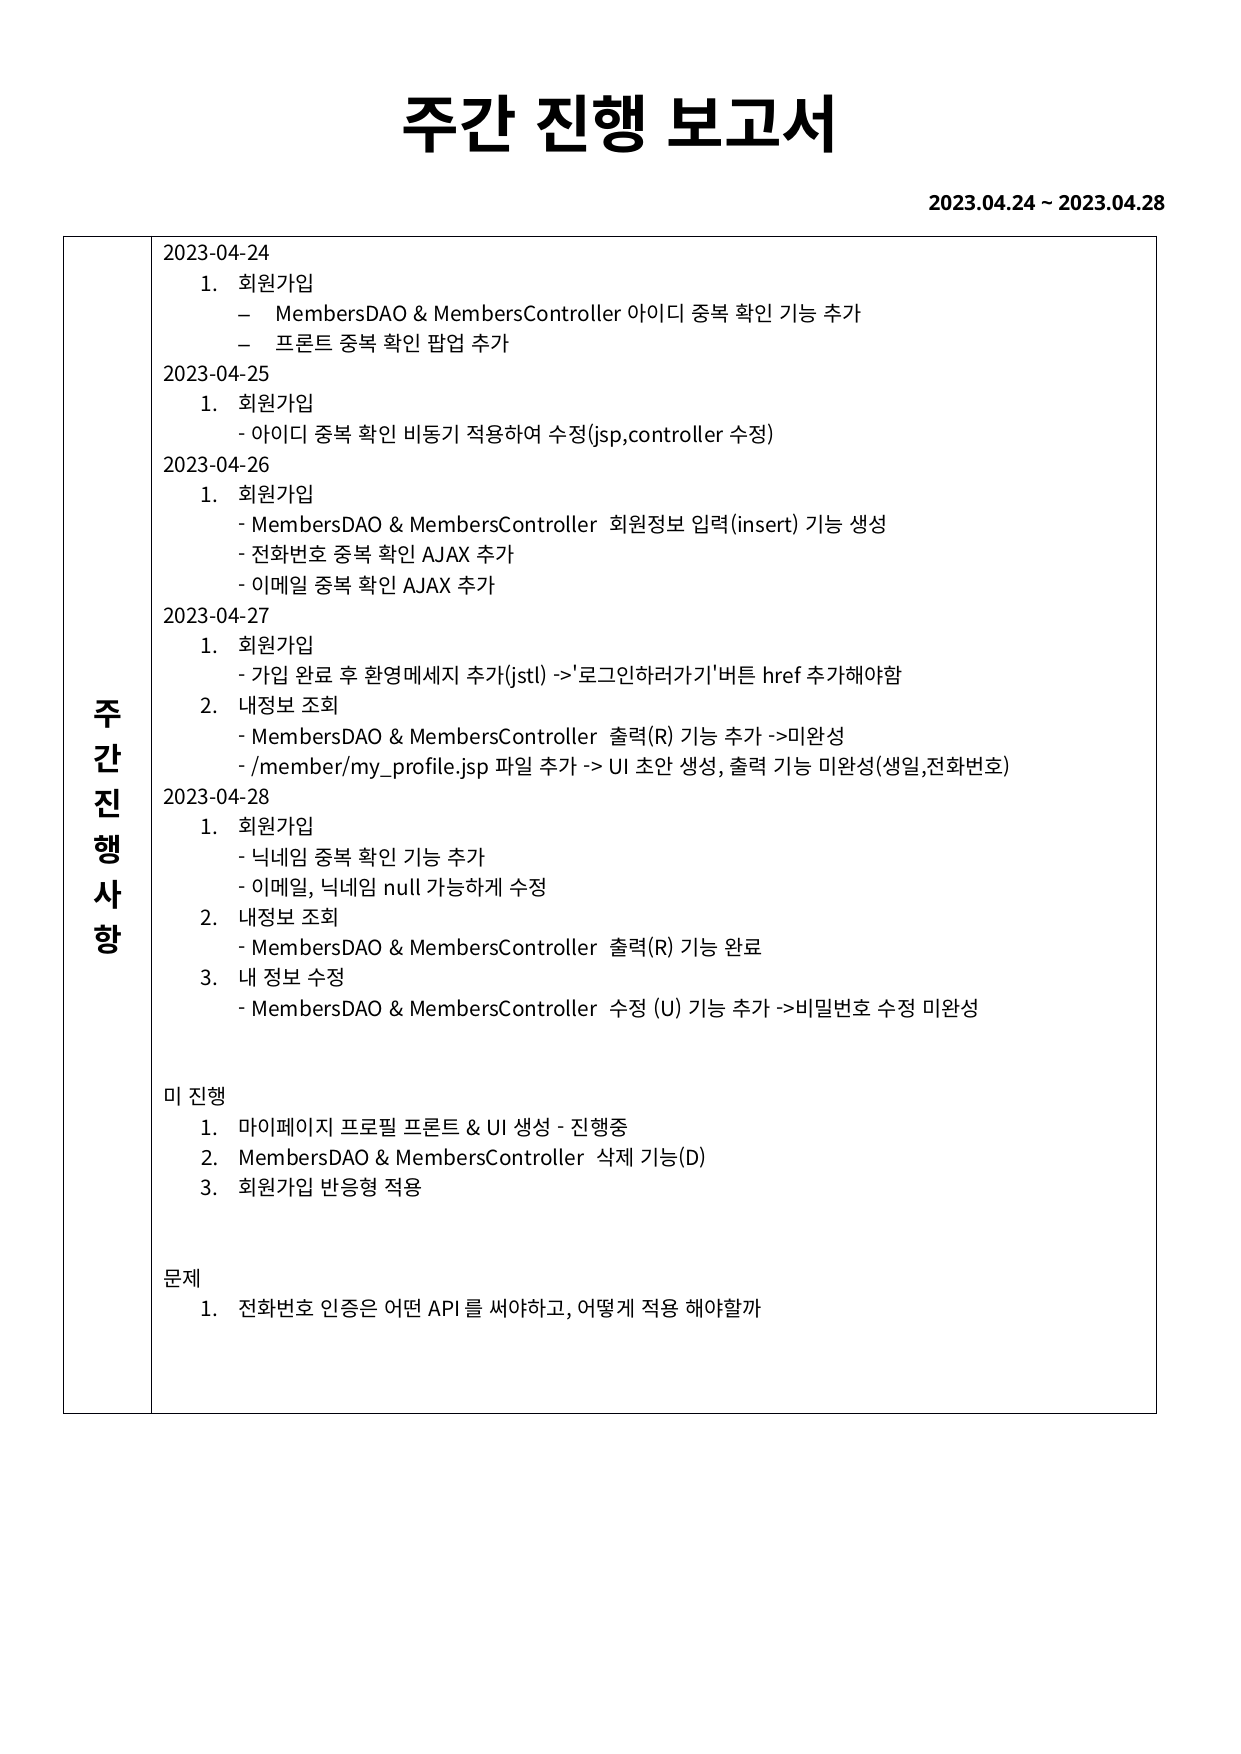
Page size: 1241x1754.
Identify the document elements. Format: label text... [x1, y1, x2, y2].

text 주간 진행 보고서 [75, 75, 1165, 166]
table_header 2023-04-24 회원가입 MembersDAO & MembersController 아이디 중복 확인 기능 추가 프론트 중복 확인 팝업 추가 2023-04-25 회원가입 - 아이디 중복 확인 비동기 적용하여 수정(jsp,controller 수정) 2023-04-26 회원가입 - MembersDAO & MembersController 회원정보 입력(insert) 기능 생성 - 전화번호 중복 확인 AJAX 추가 - 이메일 중복 확인 AJAX 추가 2023-04-27 회원가입 - 가입 완료 후 환영메세지 추가(jstl) ->'로그인하러가기'버튼 href 추가해야함 내정보 조회 - MembersDAO & MembersController 출력(R) 기능 추가 ->미완성 - /member/my_profile.jsp 파일 추가 -> UI 초안 생성, 출력 기능 미완성(생일,전화번호) 2023-04-28 회원가입 - 닉네임 중복 확인 기능 추가 - 이메일, 닉네임 null 가능하게 수정 내정보 조회 - MembersDAO & MembersController 출력(R) 기능 완료 내 정보 수정 - MembersDAO & MembersController 수정 (U) 기능 추가 ->비밀번호 수정 미완성 미 진행 마이페이지 프로필 프론트 & UI 생성 - 진행중 MembersDAO & MembersController 삭제 기능(D) 회원가입 반응형 적용 문제 전화번호 인증은 어떤 API를 써야하고, 어떻게 적용 해야할까 [152, 237, 1156, 1413]
table_header 주 간 진 행 사 항 [64, 237, 151, 1413]
text 2023.04.24 ~ 2023.04.28 [75, 188, 1165, 217]
